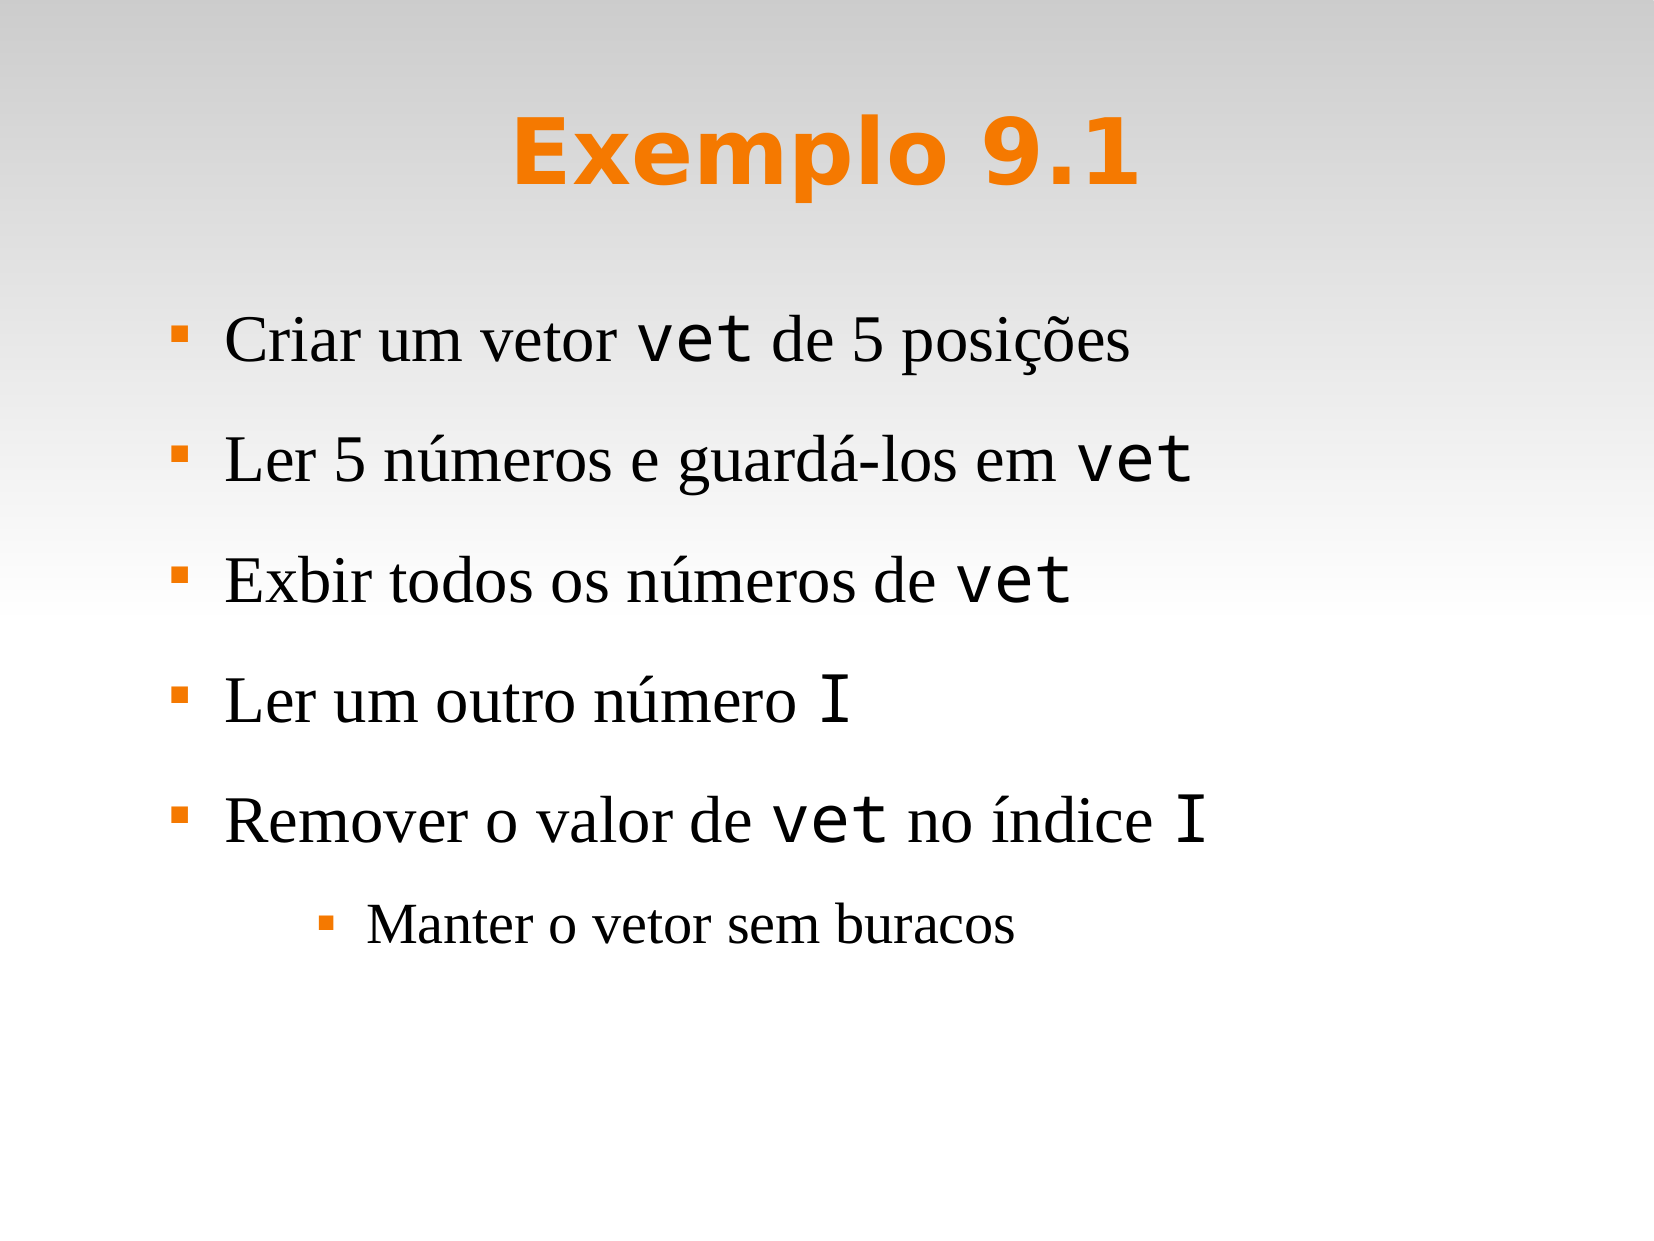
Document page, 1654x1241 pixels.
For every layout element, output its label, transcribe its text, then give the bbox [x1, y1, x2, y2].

list Criar um vetor vet de 5 posições Ler 5 números e guardá-los em vet Exbir todos os números de vet Ler um outro número I Remover o valor de vet no índice I Manter o vetor sem buracos [82, 290, 1571, 1109]
title Exemplo 9.1 [82, 49, 1571, 257]
